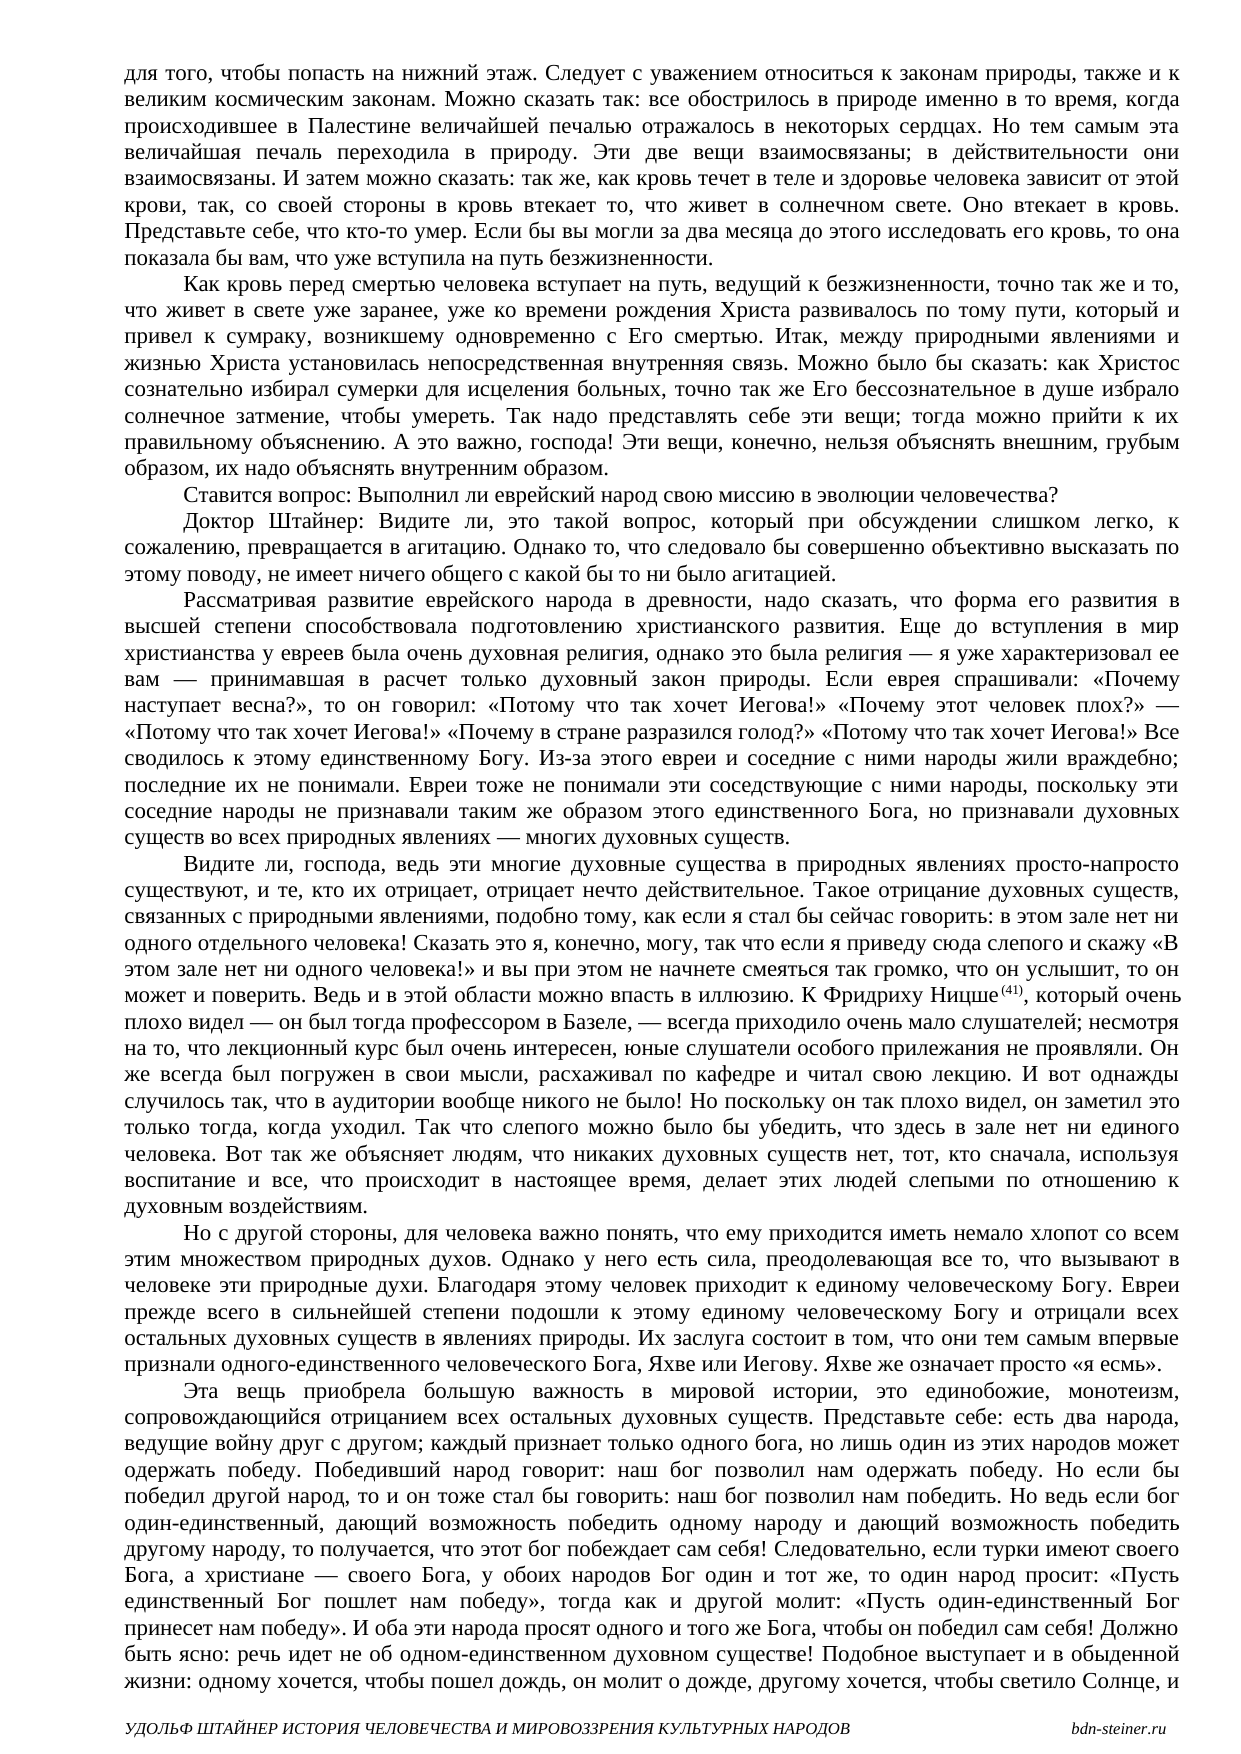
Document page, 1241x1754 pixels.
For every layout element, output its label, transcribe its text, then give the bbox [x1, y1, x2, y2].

text Доктор Штайнер: Видите ли, это такой вопрос, который при обсуждении слишком легко, к сожалению, превращается в агитацию. Однако то, что следовало бы совершенно объективно высказать по этому поводу, не имеет ничего общего с какой бы то ни было агитацией. [124, 507, 1181, 586]
text Видите ли, господа, ведь эти многие духовные существа в природных явлениях просто-напросто существуют, и те, кто их отрицает, отрицает нечто действительное. Такое отрицание духовных существ, связанных с природными явлениями, подобно тому, как если я стал бы сейчас говорить: в этом зале нет ни одного отдельного человека! Сказать это я, конечно, могу, так что если я приведу сюда слепого и скажу «В этом зале нет ни одного человека!» и вы при этом не начнете смеяться так громко, что он услышит, то он может и поверить. Ведь и в этой области можно впасть в иллюзию. К Фридриху Ницше(41), который очень плохо видел — он был тогда профессором в Базеле, — всегда приходило очень мало слушателей; несмотря на то, что лекционный курс был очень интересен, юные слушатели особого прилежания не проявляли. Он же всегда был погружен в свои мысли, расхаживал по кафедре и читал свою лекцию. И вот однажды случилось так, что в аудитории вообще никого не было! Но поскольку он так плохо видел, он заметил это только тогда, когда уходил. Так что слепого можно было бы убедить, что здесь в зале нет ни единого человека. Вот так же объясняет людям, что никаких духовных существ нет, тот, кто сначала, используя воспитание и все, что происходит в настоящее время, делает этих людей слепыми по отношению к духовным воздействиям. [124, 850, 1181, 1219]
text Эта вещь приобрела большую важность в мировой истории, это единобожие, монотеизм, сопровождающийся отрицанием всех остальных духовных существ. Представьте себе: есть два народа, ведущие войну друг с другом; каждый признает только одного бога, но лишь один из этих народов может одержать победу. Победивший народ говорит: наш бог позволил нам одержать победу. Но если бы победил другой народ, то и он тоже стал бы говорить: наш бог позволил нам победить. Но ведь если бог один-единственный, дающий возможность победить одному народу и дающий возможность победить другому народу, то получается, что этот бог побеждает сам себя! Следовательно, если турки имеют своего Бога, а христиане — своего Бога, у обоих народов Бог один и тот же, то один народ просит: «Пусть единственный Бог пошлет нам победу», тогда как и другой молит: «Пусть один-единственный Бог принесет нам победу». И оба эти народа просят одного и того же Бога, чтобы он победил сам себя! Должно быть ясно: речь идет не об одном-единственном духовном существе! Подобное выступает и в обыденной жизни: одному хочется, чтобы пошел дождь, он молит о дожде, другому хочется, чтобы светило Солнце, и [124, 1377, 1181, 1693]
text Ставится вопрос: Выполнил ли еврейский народ свою миссию в эволюции человечества? [124, 481, 1181, 507]
text Рассматривая развитие еврейского народа в древности, надо сказать, что форма его развития в высшей степени способствовала подготовлению христианского развития. Еще до вступления в мир христианства у евреев была очень духовная религия, однако это была религия — я уже характеризовал ее вам — принимавшая в расчет только духовный закон природы. Если еврея спрашивали: «Почему наступает весна?», то он говорил: «Потому что так хочет Иегова!» «Почему этот человек плох?» — «Потому что так хочет Иегова!» «Почему в стране разразился голод?» «Потому что так хочет Иегова!» Все сводилось к этому единственному Богу. Из-за этого евреи и соседние с ними народы жили враждебно; последние их не понимали. Евреи тоже не понимали эти соседствующие с ними народы, поскольку эти соседние народы не признавали таким же образом этого единственного Бога, но признавали духовных существ во всех природных явлениях — многих духовных существ. [124, 586, 1181, 850]
text Как кровь перед смертью человека вступает на путь, ведущий к безжизненности, точно так же и то, что живет в свете уже заранее, уже ко времени рождения Христа развивалось по тому пути, который и привел к сумраку, возникшему одновременно с Его смертью. Итак, между природными явлениями и жизнью Христа установилась непосредственная внутренняя связь. Можно было бы сказать: как Христос сознательно избирал сумерки для исцеления больных, точно так же Его бессознательное в душе избрало солнечное затмение, чтобы умереть. Так надо представлять себе эти вещи; тогда можно прийти к их правильному объяснению. А это важно, господа! Эти вещи, конечно, нельзя объяснять внешним, грубым образом, их надо объяснять внутренним образом. [124, 270, 1181, 481]
text Но с другой стороны, для человека важно понять, что ему приходится иметь немало хлопот со всем этим множеством природных духов. Однако у него есть сила, преодолевающая все то, что вызывают в человеке эти природные духи. Благодаря этому человек приходит к единому человеческому Богу. Евреи прежде всего в сильнейшей степени подошли к этому единому человеческому Богу и отрицали всех остальных духовных существ в явлениях природы. Их заслуга состоит в том, что они тем самым впервые признали одного-единственного человеческого Бога, Яхве или Иегову. Яхве же означает просто «я есмь». [124, 1219, 1181, 1377]
text для того, чтобы попасть на нижний этаж. Следует с уважением относиться к законам природы, также и к великим космическим законам. Можно сказать так: все обострилось в природе именно в то время, когда происходившее в Палестине величайшей печалью отражалось в некоторых сердцах. Но тем самым эта величайшая печаль переходила в природу. Эти две вещи взаимосвязаны; в действительности они взаимосвязаны. И затем можно сказать: так же, как кровь течет в теле и здоровье человека зависит от этой крови, так, со своей стороны в кровь втекает то, что живет в солнечном свете. Оно втекает в кровь. Представьте себе, что кто-то умер. Если бы вы могли за два месяца до этого исследовать его кровь, то она показала бы вам, что уже вступила на путь безжизненности. [124, 59, 1181, 270]
